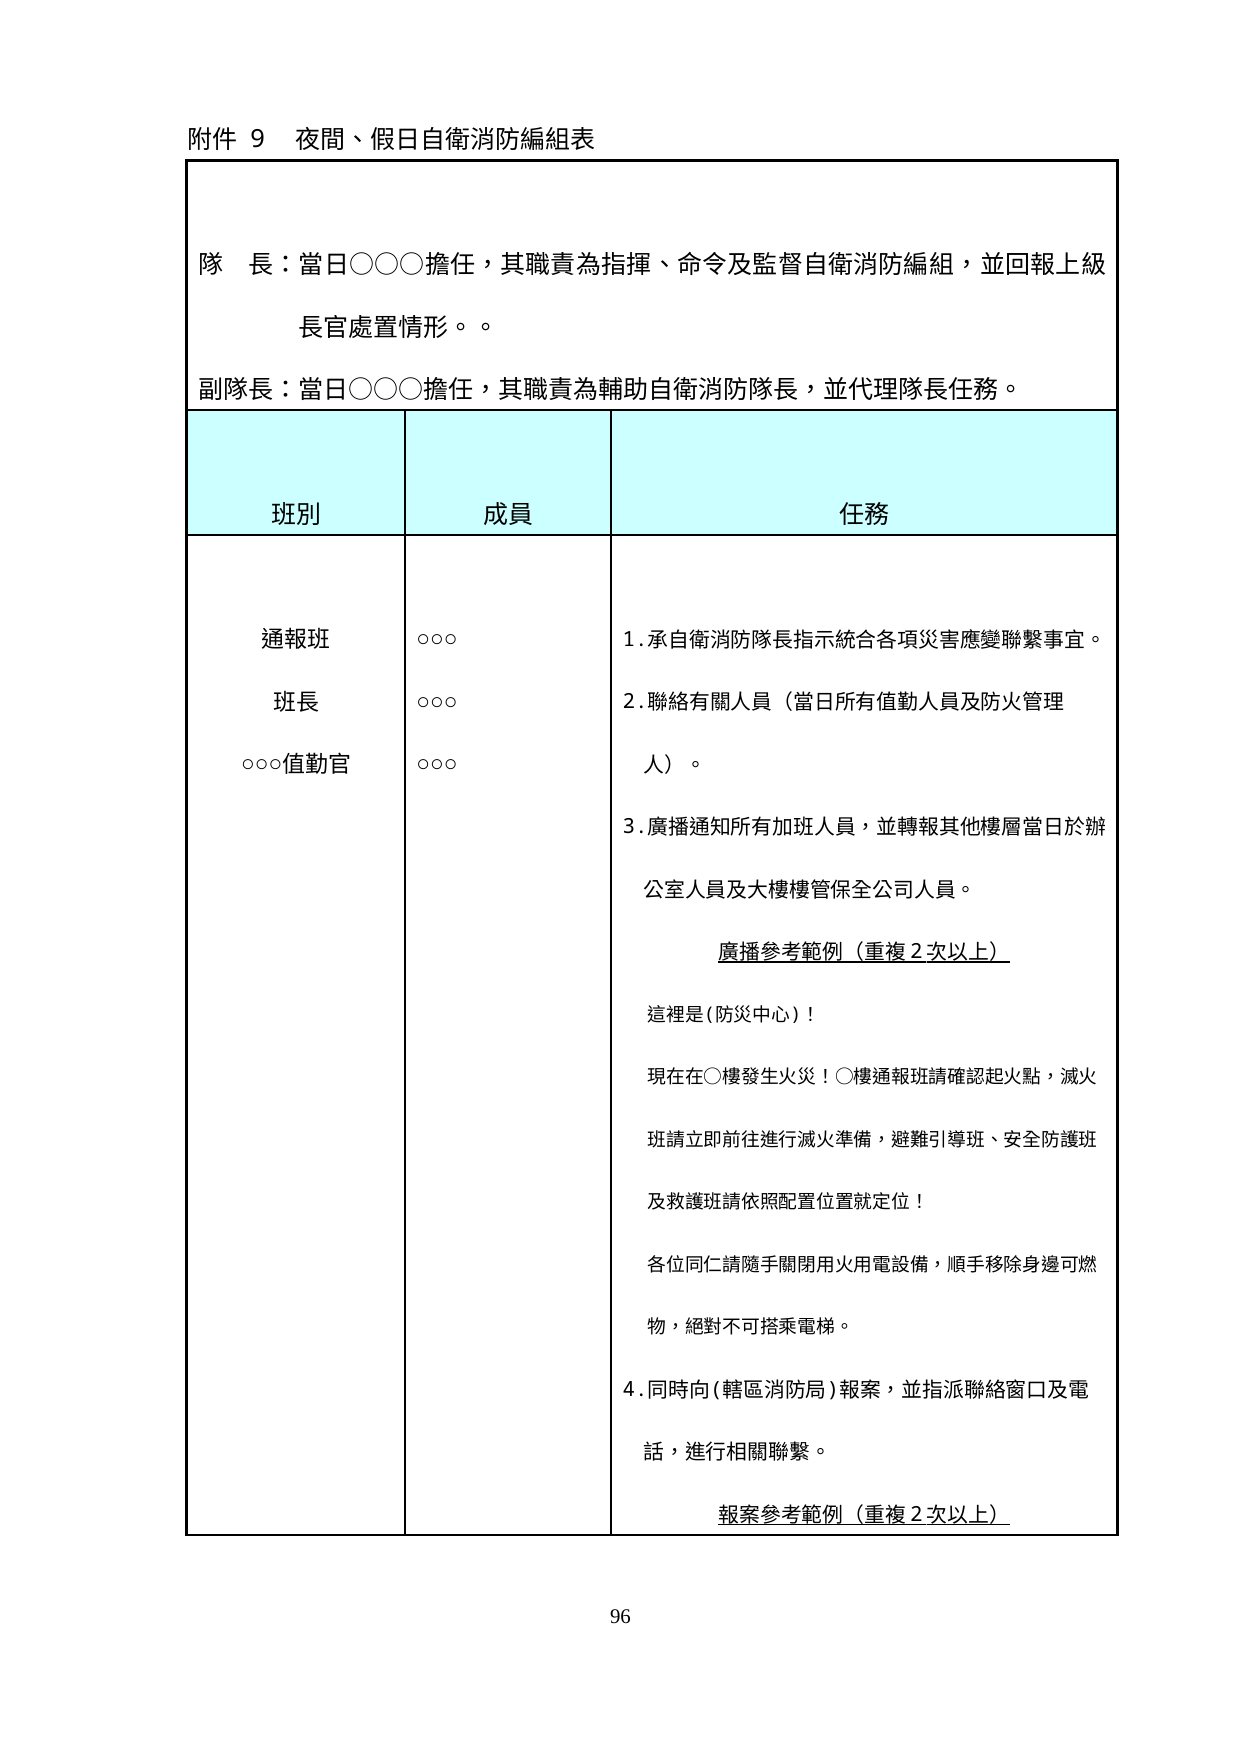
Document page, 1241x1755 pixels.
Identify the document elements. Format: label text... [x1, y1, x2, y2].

table_cell 任務 [612, 411, 1116, 534]
table_cell ○○○ ○○○ ○○○ [406, 536, 610, 1534]
table_cell 成員 [406, 411, 610, 534]
table_cell 班別 [188, 411, 404, 534]
table_header 隊 長：當日○○○擔任，其職責為指揮、命令及監督自衛消防編組，並回報上級長官處置情形。。 副隊長：當日○○○擔任，其職責為輔助自衛消防隊長，並代理隊長任務。 [188, 162, 1116, 409]
table_cell 通報班 班長 ○○○值勤官 [188, 536, 404, 1534]
table_cell 1.承自衛消防隊長指示統合各項災害應變聯繫事宜。 2.聯絡有關人員（當日所有值勤人員及防火管理人）。 3.廣播通知所有加班人員，並轉報其他樓層當日於辦公室人員及大樓樓管保全公司人員。 廣播參考範例（重複2次以上） 這裡是(防災中心)！ 現在在○樓發生火災！○樓通報班請確認起火點，滅火班請立即前往進行滅火準備，避難引導班、安全防護班及救護班請依照配置位置就定位！ 各位同仁請隨手關閉用火用電設備，順手移除身邊可燃物，絕對不可搭乘電梯。 4.同時向(轄區消防局)報案，並指派聯絡窗口及電話，進行相關聯繫。 報案參考範例（重複2次以上） [612, 536, 1116, 1534]
text 附件 9 夜間、假日自衛消防編組表 [187, 96, 1053, 159]
